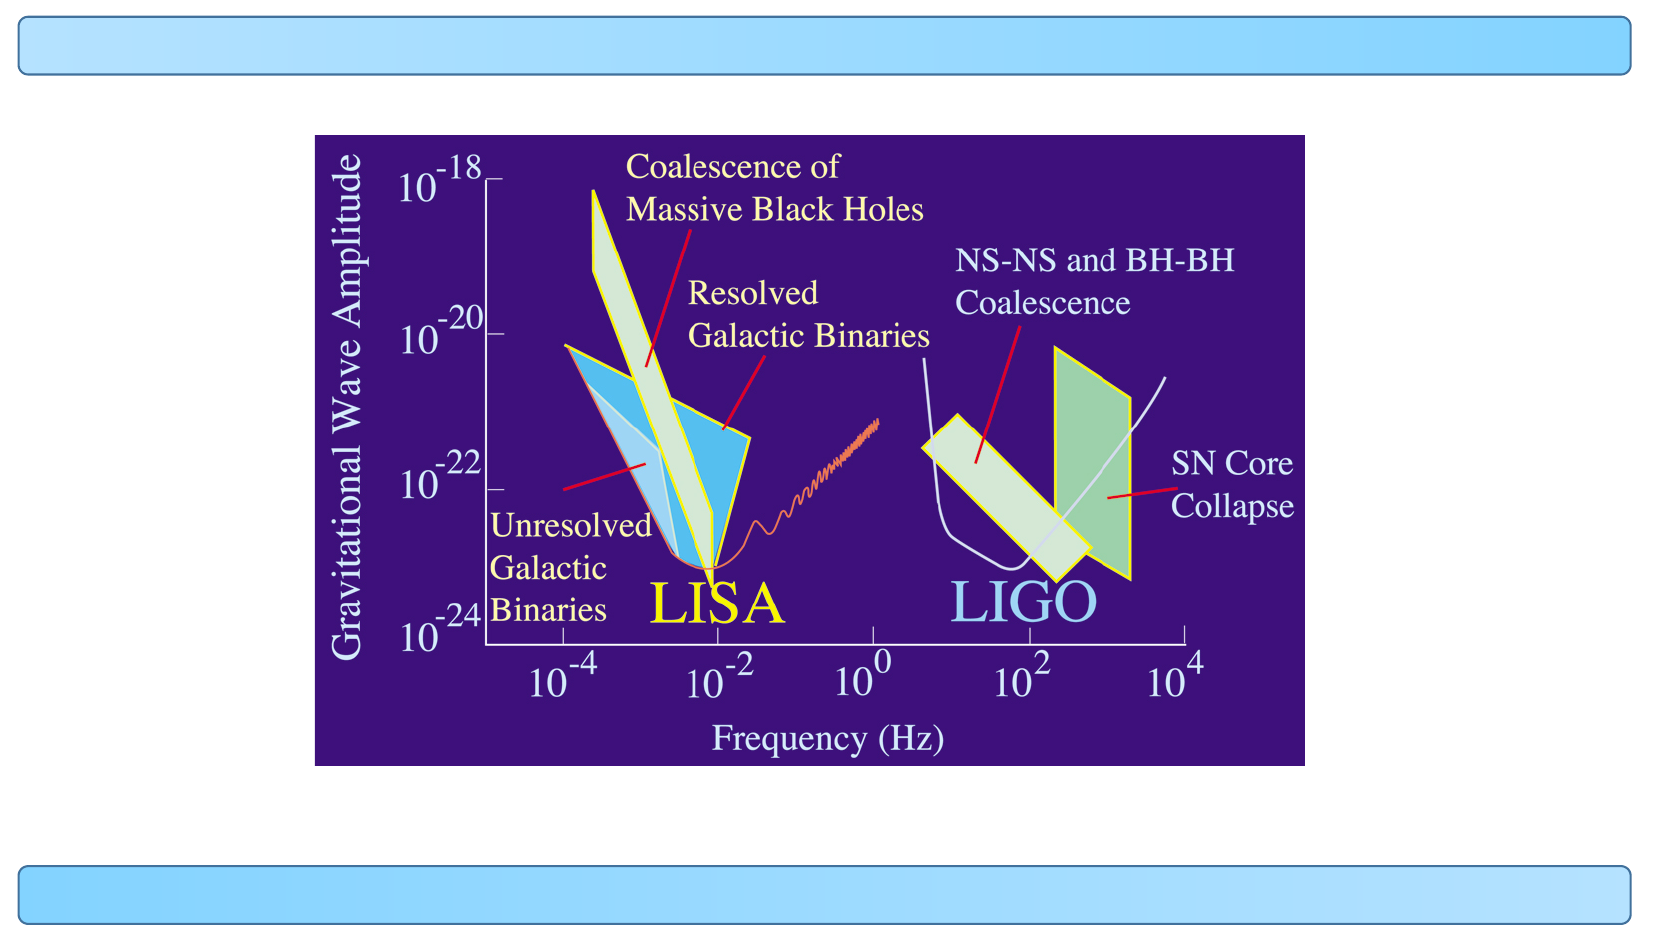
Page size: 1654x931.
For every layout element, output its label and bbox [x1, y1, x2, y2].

picture [315, 135, 1306, 766]
